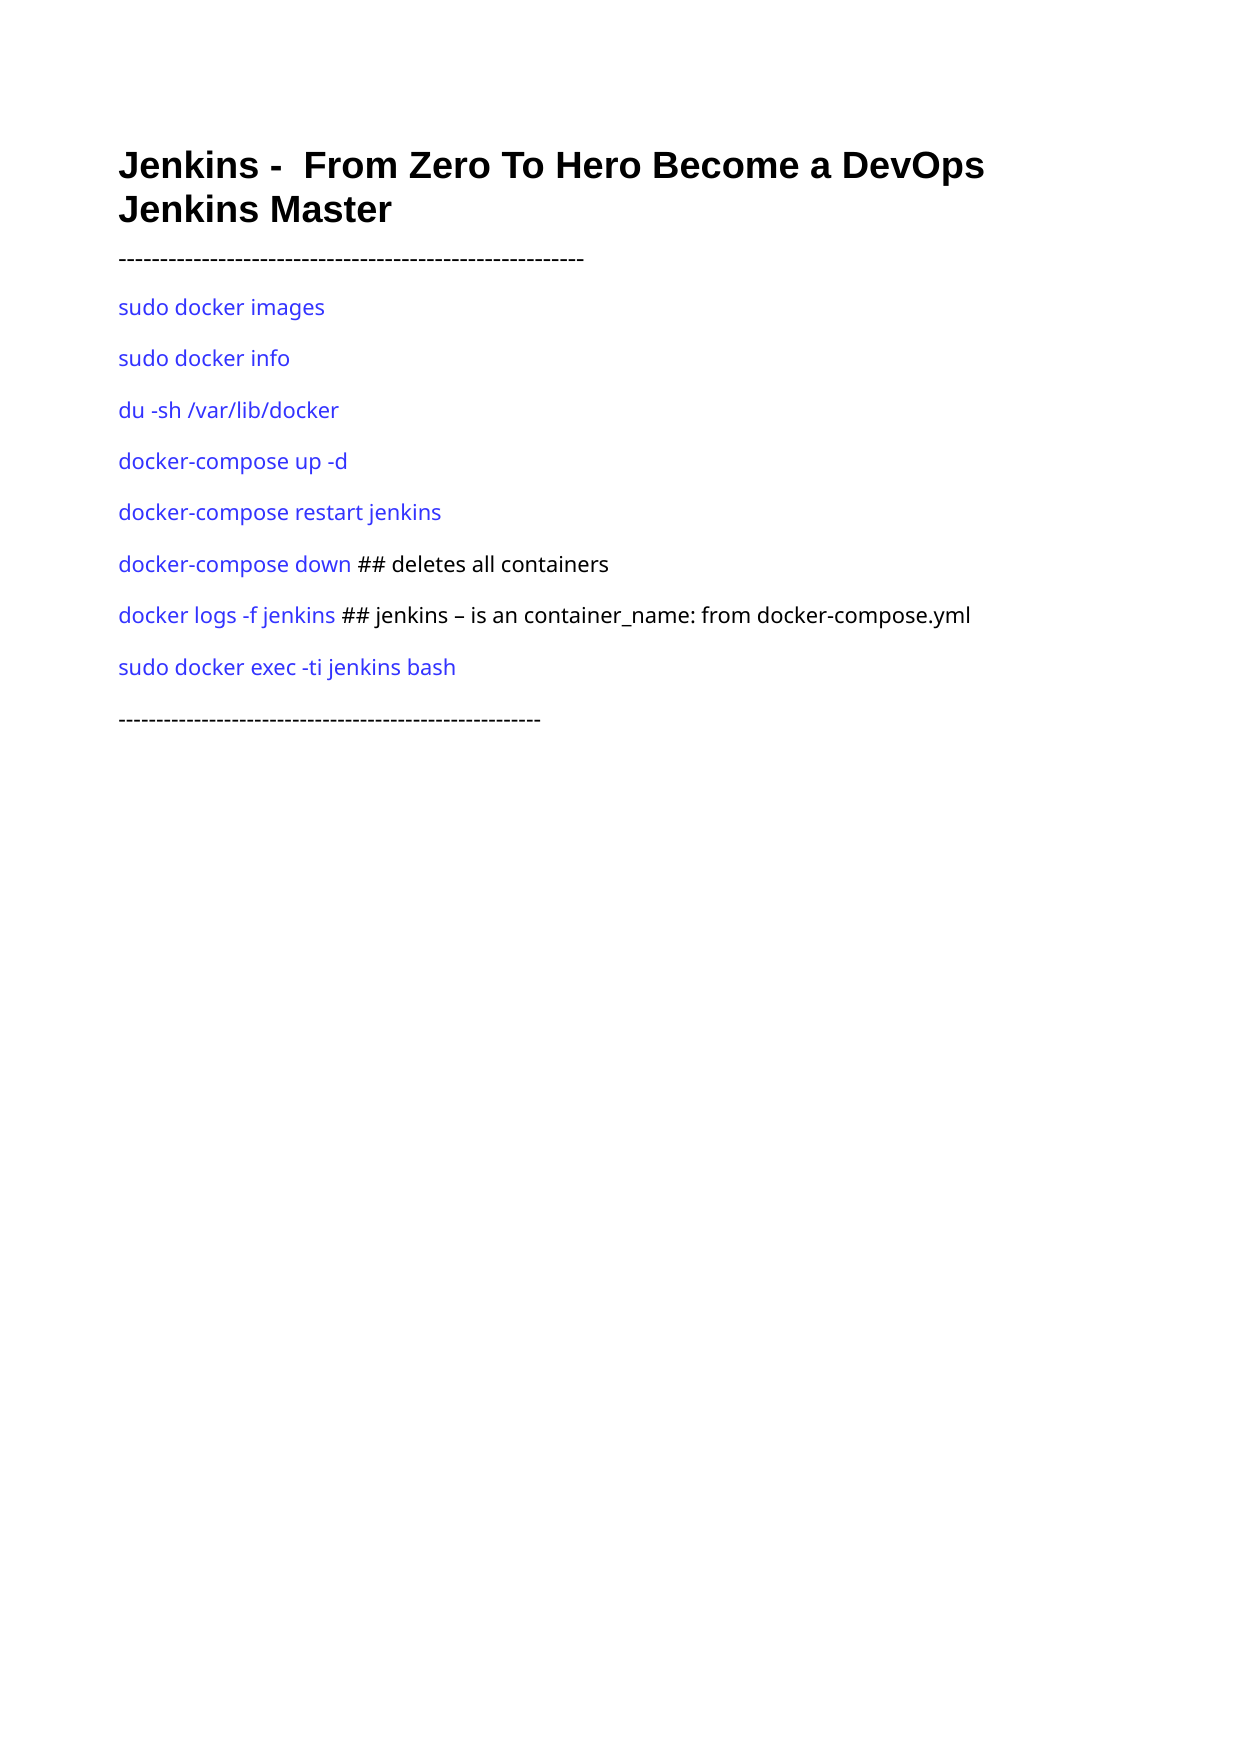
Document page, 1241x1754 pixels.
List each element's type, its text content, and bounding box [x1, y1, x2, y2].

text sudo docker images [118, 292, 1122, 322]
text docker-compose down ## deletes all containers [118, 549, 1122, 578]
text sudo docker exec -ti jenkins bash [118, 651, 1122, 681]
text du -sh /var/lib/docker [118, 395, 1122, 424]
text sudo docker info [118, 343, 1122, 373]
text docker-compose restart jenkins [118, 497, 1122, 527]
text docker logs -f jenkins ## jenkins – is an container_name: from docker-compose.yml [118, 600, 1122, 630]
text docker-compose up -d [118, 446, 1122, 476]
subtitle Jenkins - From Zero To Hero Become a DevOps Jenkins Master [118, 143, 1122, 230]
text -------------------------------------------------------- [118, 703, 1122, 735]
text -------------------------------------------------------- [118, 243, 1122, 272]
